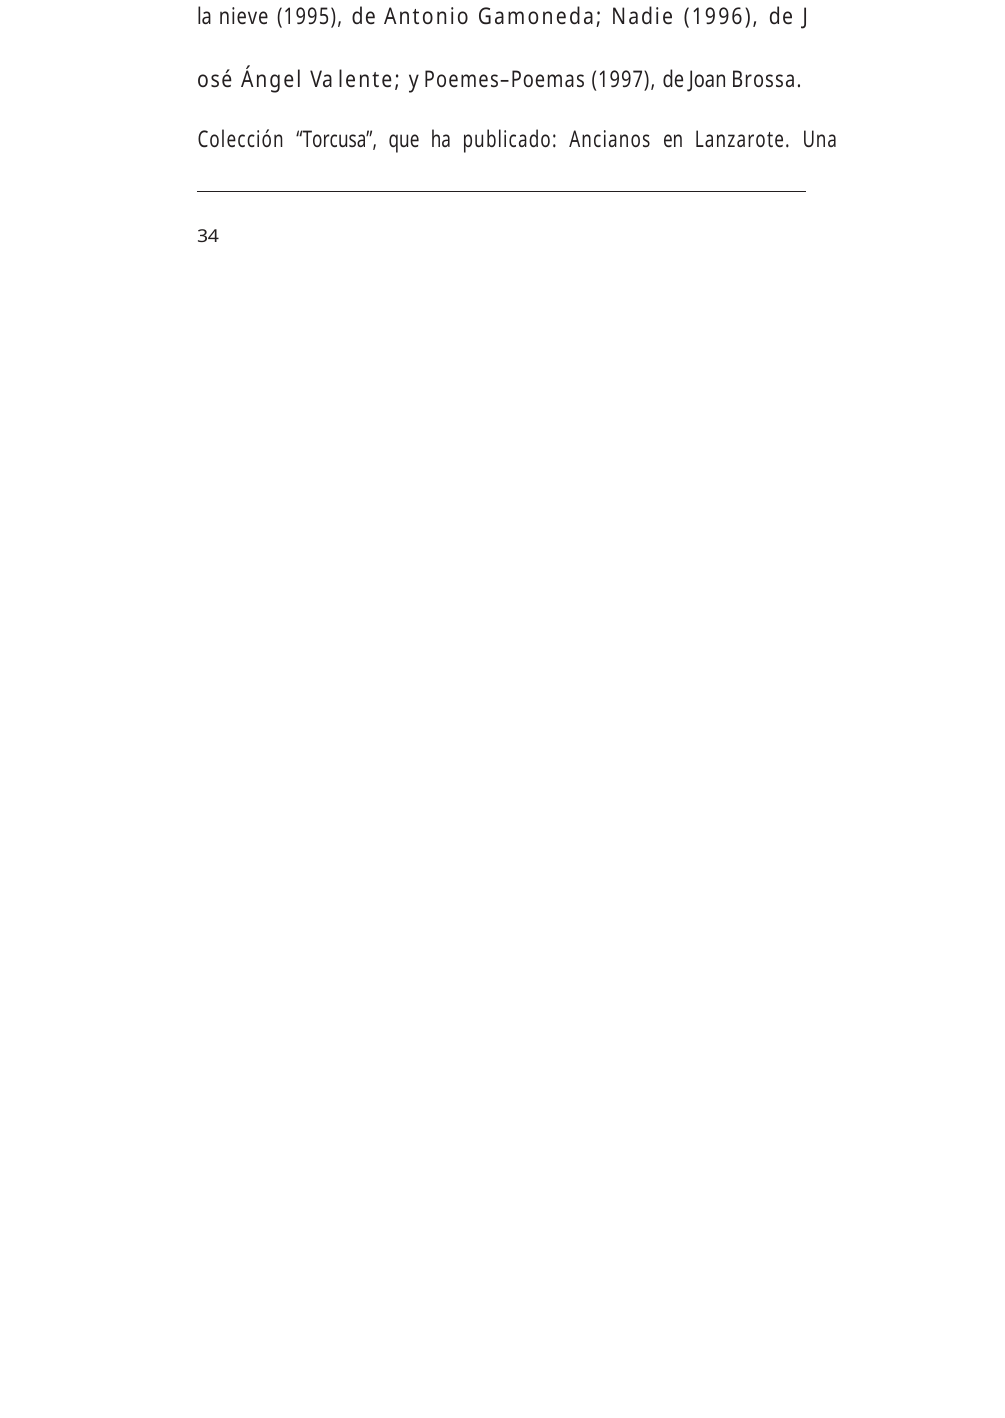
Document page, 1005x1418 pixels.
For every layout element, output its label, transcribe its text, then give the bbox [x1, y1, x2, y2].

text 34 [197, 224, 975, 248]
text la nieve (1995), de Antonio Gamoneda; Nadie (1996), de J osé Ángel Va lente; y Poemes–Poemas (1997), de Joan Brossa. [197, 0, 808, 95]
text Colección “Torcusa”, que ha publicado: Ancianos en Lanzarote. Una [189, 127, 844, 153]
